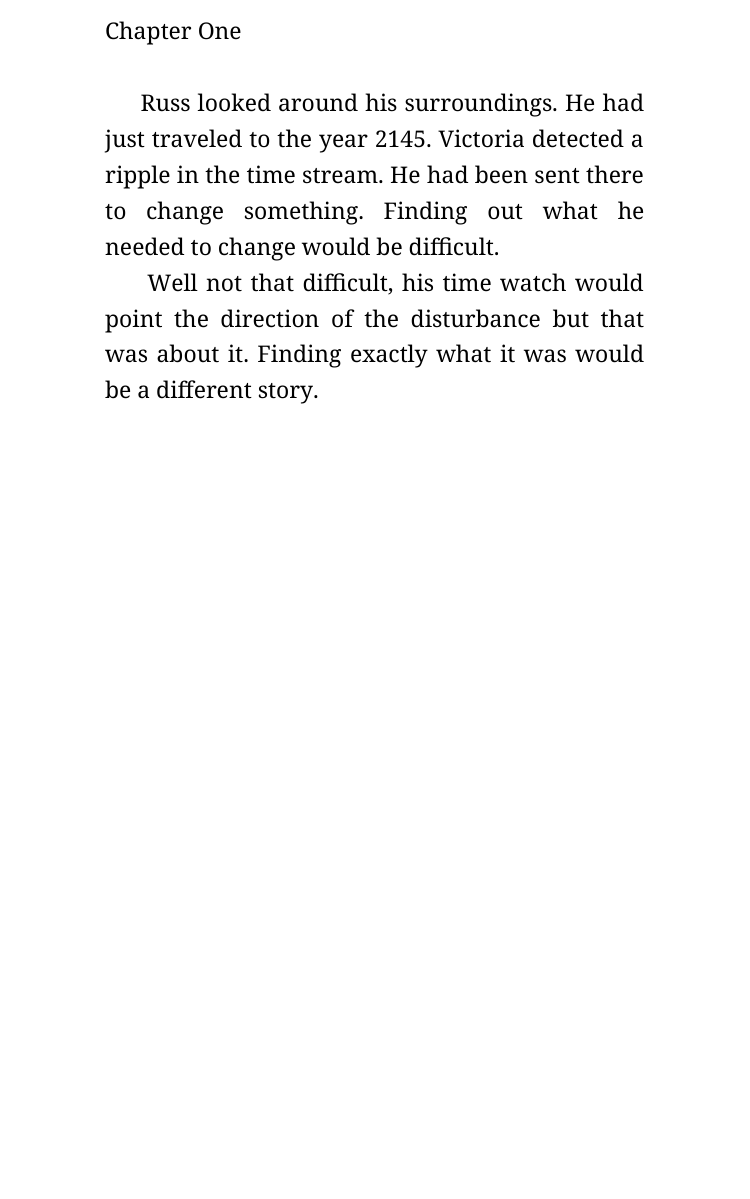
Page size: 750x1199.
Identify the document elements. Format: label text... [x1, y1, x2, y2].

text Chapter One [105, 15, 645, 46]
text Russ looked around his surroundings. He had just traveled to the year 2145. Victoria detected a ripple in the time stream. He had been sent there to change something. Finding out what he needed to change would be difficult. [105, 87, 645, 262]
text Well not that difficult, his time watch would point the direction of the disturbance but that was about it. Finding exactly what it was would be a different story. [105, 267, 645, 406]
